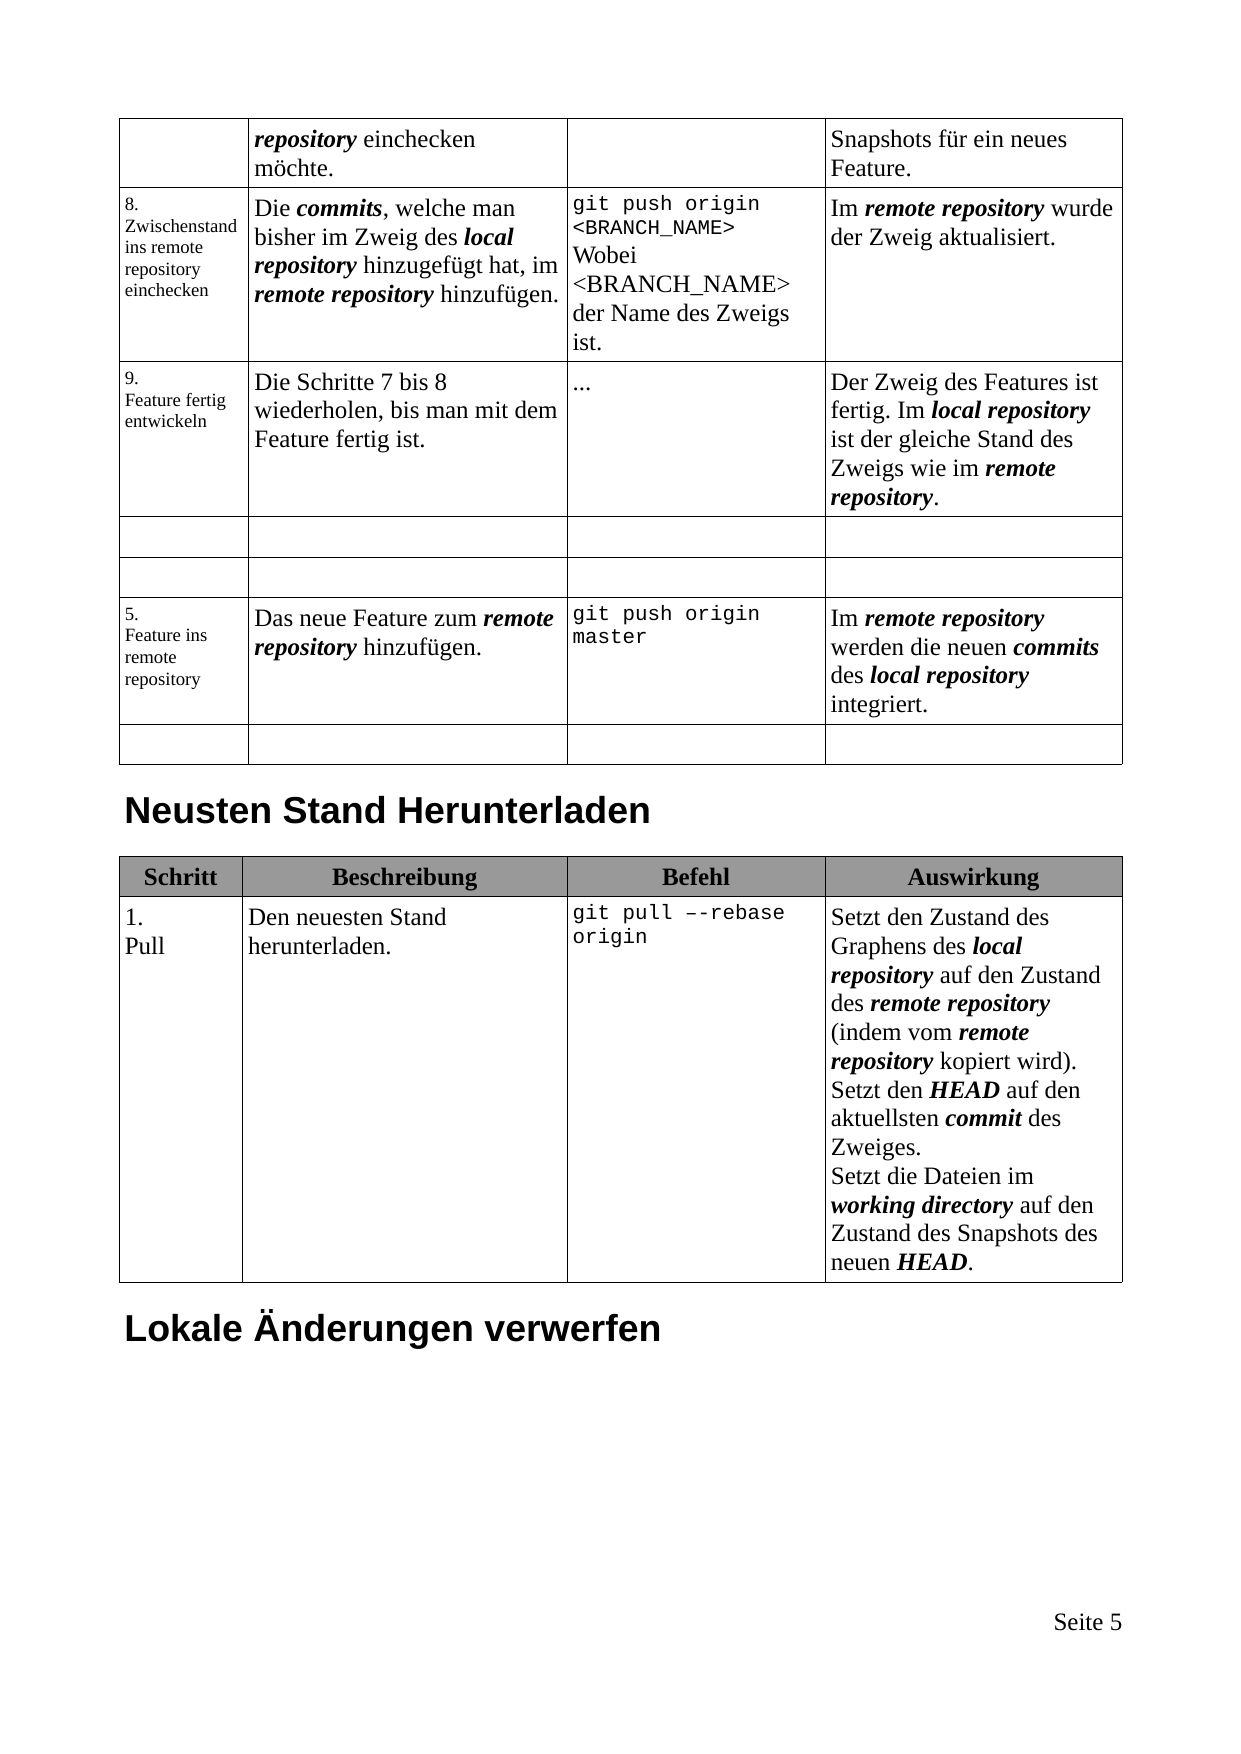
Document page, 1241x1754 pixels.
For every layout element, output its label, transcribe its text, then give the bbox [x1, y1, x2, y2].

table_cell 9. Feature fertig entwickeln [120, 362, 248, 516]
table_cell [826, 725, 1122, 764]
table_cell ... [568, 362, 825, 516]
table_cell [120, 558, 248, 597]
table_cell Die commits, welche man bisher im Zweig des local repository hinzugefügt hat, im remote repository hinzufügen. [249, 188, 567, 361]
table_cell [568, 517, 825, 557]
table_header Schritt [120, 857, 242, 896]
table_cell [568, 725, 825, 764]
table_cell Im remote repository werden die neuen commits des local repository integriert. [826, 598, 1122, 723]
table_cell git push origin master [568, 598, 825, 723]
table_cell [568, 119, 825, 187]
table_cell [249, 517, 567, 557]
table_cell git push origin <BRANCH_NAME> Wobei <BRANCH_NAME> der Name des Zweigs ist. [568, 188, 825, 361]
table_header Beschreibung [243, 857, 567, 896]
table_cell [826, 517, 1122, 557]
table_cell Die Schritte 7 bis 8 wiederholen, bis man mit dem Feature fertig ist. [249, 362, 567, 516]
table_cell [249, 558, 567, 597]
table_header Befehl [568, 857, 825, 896]
subtitle Neusten Stand Herunterladen [124, 789, 1122, 832]
table_cell repository einchecken möchte. [249, 119, 567, 187]
table_cell [120, 725, 248, 764]
table_cell Im remote repository wurde der Zweig aktualisiert. [826, 188, 1122, 361]
table_header Auswirkung [826, 857, 1122, 896]
table_cell 1. Pull [120, 897, 242, 1282]
table_cell 5. Feature ins remote repository [120, 598, 248, 723]
table_cell Das neue Feature zum remote repository hinzufügen. [249, 598, 567, 723]
table_cell [120, 119, 248, 187]
table_cell 8. Zwischenstand ins remote repository einchecken [120, 188, 248, 361]
subtitle Lokale Änderungen verwerfen [124, 1307, 1122, 1350]
table_cell [826, 558, 1122, 597]
table_cell Der Zweig des Features ist fertig. Im local repository ist der gleiche Stand des Zweigs wie im remote repository. [826, 362, 1122, 516]
table_cell Snapshots für ein neues Feature. [826, 119, 1122, 187]
table_cell [120, 517, 248, 557]
table_cell [249, 725, 567, 764]
table_cell git pull –-rebase origin [568, 897, 825, 1282]
table_cell Den neuesten Stand herunterladen. [243, 897, 567, 1282]
table_cell [568, 558, 825, 597]
table_cell Setzt den Zustand des Graphens des local repository auf den Zustand des remote repository (indem vom remote repository kopiert wird). Setzt den HEAD auf den aktuellsten commit des Zweiges. Setzt die Dateien im working directory auf den Zustand des Snapshots des neuen HEAD. [826, 897, 1122, 1282]
